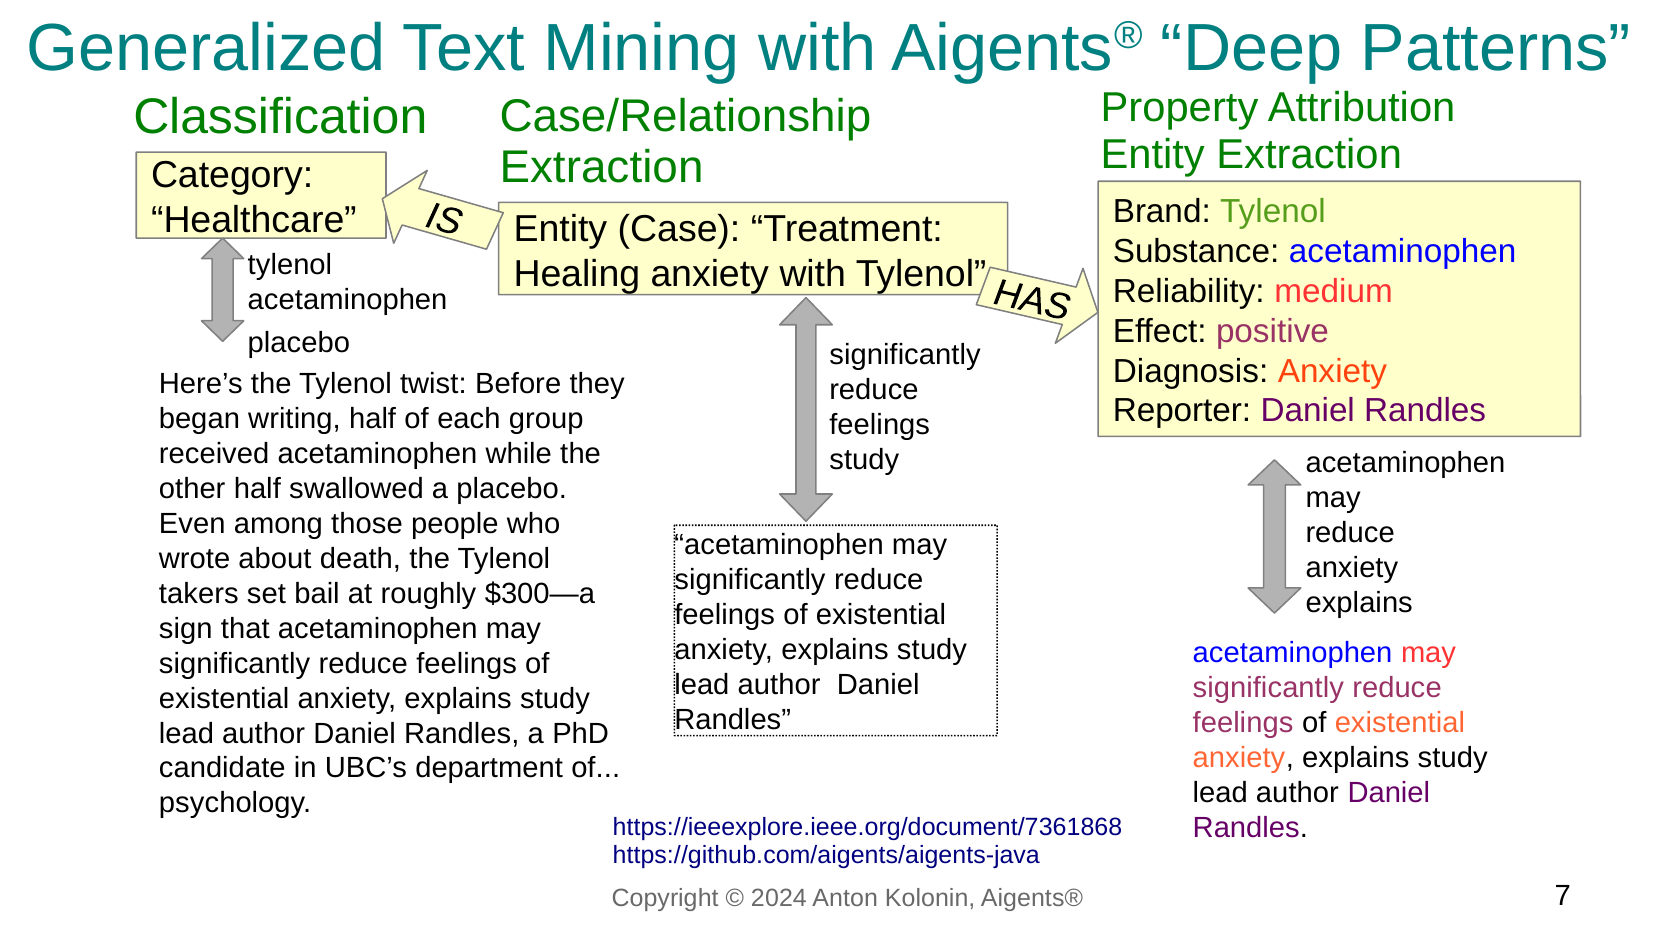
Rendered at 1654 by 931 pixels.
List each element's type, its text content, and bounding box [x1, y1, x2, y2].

text_box Entity (Case): “Treatment: Healing anxiety with Tylenol” [498, 202, 1008, 295]
text_box significantly reduce feelings study [816, 328, 996, 445]
text_box https://ieeexplore.ieee.org/document/7361868 https://github.com/aigents/aigents-java [597, 805, 1139, 881]
text_box Generalized Text Mining with Aigents® “Deep Patterns” [11, 0, 1647, 95]
text_box [136, 238, 657, 816]
text_box [274, 344, 281, 350]
text_box [1172, 629, 1532, 856]
text_box tylenol acetaminophen placebo [233, 237, 471, 336]
text_box [1248, 459, 1301, 614]
text_box HAS [976, 267, 1098, 344]
text_box Property Attribution Entity Extraction [1085, 76, 1593, 185]
text_box [322, 341, 329, 350]
text_box acetaminophen may reduce anxiety explains [1290, 436, 1521, 579]
text_box [337, 341, 345, 350]
text_box Category: “Healthcare” [136, 161, 386, 239]
text_box Brand: Tylenol Substance: acetaminophen Reliability: medium Effect: positive Diagnosis: Anxiety Reporter: Daniel Randles [1098, 185, 1581, 437]
text_box [695, 297, 1055, 763]
text_box IS [382, 170, 504, 250]
text_box acetaminophen may significantly reduce feelings of existential anxiety, explains study lead author Daniel Randles. [1192, 642, 1516, 835]
text_box Classification [118, 80, 523, 161]
text_box [252, 341, 259, 350]
text_box Case/Relationship Extraction [484, 82, 1037, 200]
text_box Here’s the Tylenol twist: Before they began writing, half of each group received acetaminophen while the other half swallowed a placebo. Even among those people who wrote about death, the Tylenol takers set bail at roughly $300—a sign that acetaminophen may significantly reduce feelings of existential anxiety, explains study lead author Daniel Randles, a PhD candidate in UBC’s department of... psychology. [158, 367, 636, 816]
text_box “acetaminophen may significantly reduce feelings of existential anxiety, explains study lead author Daniel Randles” [674, 525, 998, 736]
